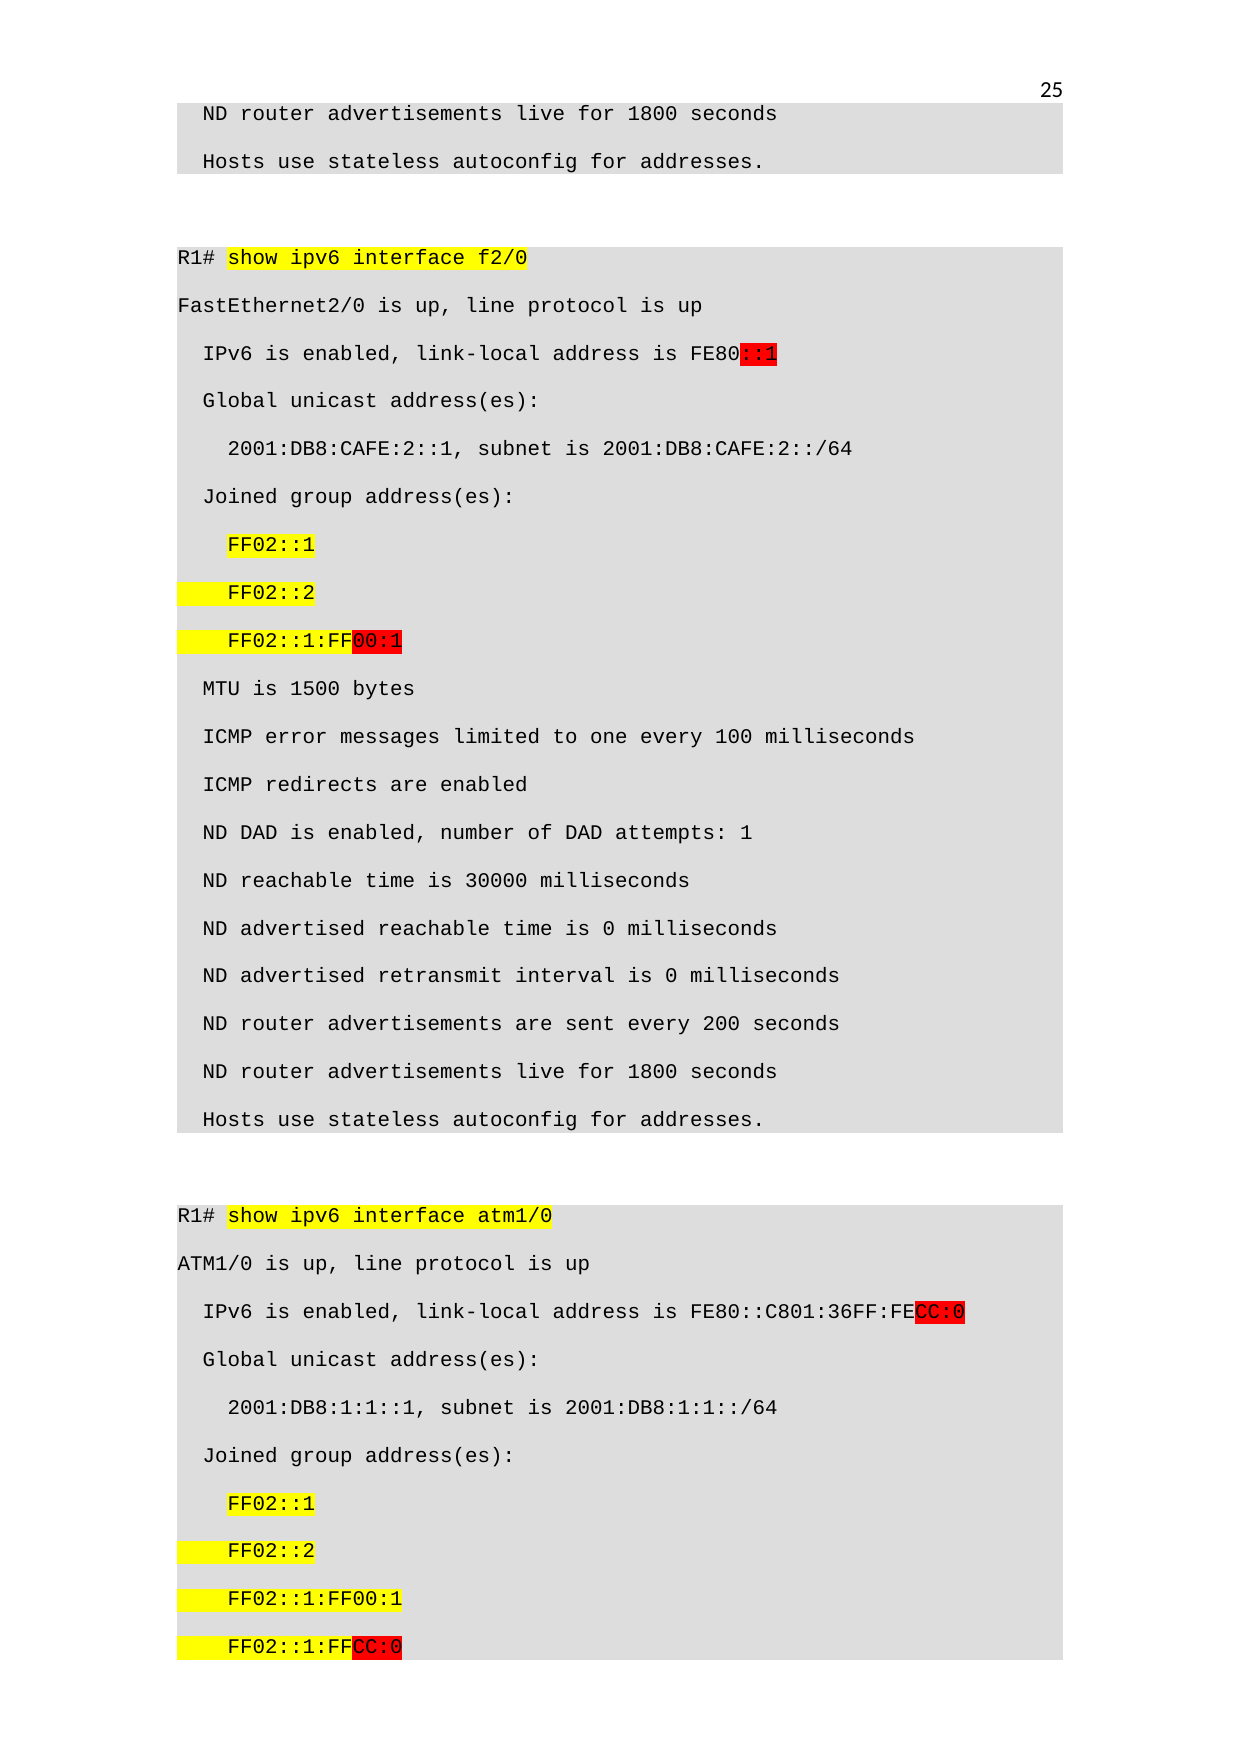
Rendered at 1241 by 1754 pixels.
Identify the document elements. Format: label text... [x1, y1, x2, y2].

text FF02::1 [177, 1493, 1063, 1516]
text ND router advertisements are sent every 200 seconds [177, 1013, 1063, 1037]
text Global unicast address(es): [177, 391, 1063, 414]
text ND reachable time is 30000 milliseconds [177, 870, 1063, 893]
text FF02::1:FFCC:0 [177, 1636, 1063, 1660]
text ND router advertisements live for 1800 seconds [177, 1061, 1063, 1085]
text Hosts use stateless autoconfig for addresses. [177, 1109, 1063, 1133]
text Joined group address(es): [177, 1445, 1063, 1468]
text Global unicast address(es): [177, 1349, 1063, 1372]
text FastEthernet2/0 is up, line protocol is up [177, 295, 1063, 318]
text MTU is 1500 bytes [177, 678, 1063, 702]
text FF02::1:FF00:1 [177, 1588, 1063, 1612]
text ND DAD is enabled, number of DAD attempts: 1 [177, 822, 1063, 845]
text IPv6 is enabled, link-local address is FE80::C801:36FF:FECC:0 [177, 1301, 1063, 1324]
text 2001:DB8:CAFE:2::1, subnet is 2001:DB8:CAFE:2::/64 [177, 438, 1063, 462]
text FF02::1 [177, 534, 1063, 558]
text Hosts use stateless autoconfig for addresses. [177, 151, 1063, 174]
text ATM1/0 is up, line protocol is up [177, 1253, 1063, 1277]
text 2001:DB8:1:1::1, subnet is 2001:DB8:1:1::/64 [177, 1397, 1063, 1420]
text R1# show ipv6 interface atm1/0 [177, 1205, 1063, 1229]
text ND advertised retransmit interval is 0 milliseconds [177, 966, 1063, 989]
text IPv6 is enabled, link-local address is FE80::1 [177, 343, 1063, 366]
text ICMP error messages limited to one every 100 milliseconds [177, 726, 1063, 749]
text R1# show ipv6 interface f2/0 [177, 247, 1063, 270]
text ICMP redirects are enabled [177, 774, 1063, 797]
text ND advertised reachable time is 0 milliseconds [177, 918, 1063, 941]
text FF02::1:FF00:1 [177, 630, 1063, 654]
text ND router advertisements live for 1800 seconds [177, 103, 1063, 127]
text FF02::2 [177, 1541, 1063, 1564]
text Joined group address(es): [177, 486, 1063, 510]
text FF02::2 [177, 582, 1063, 606]
